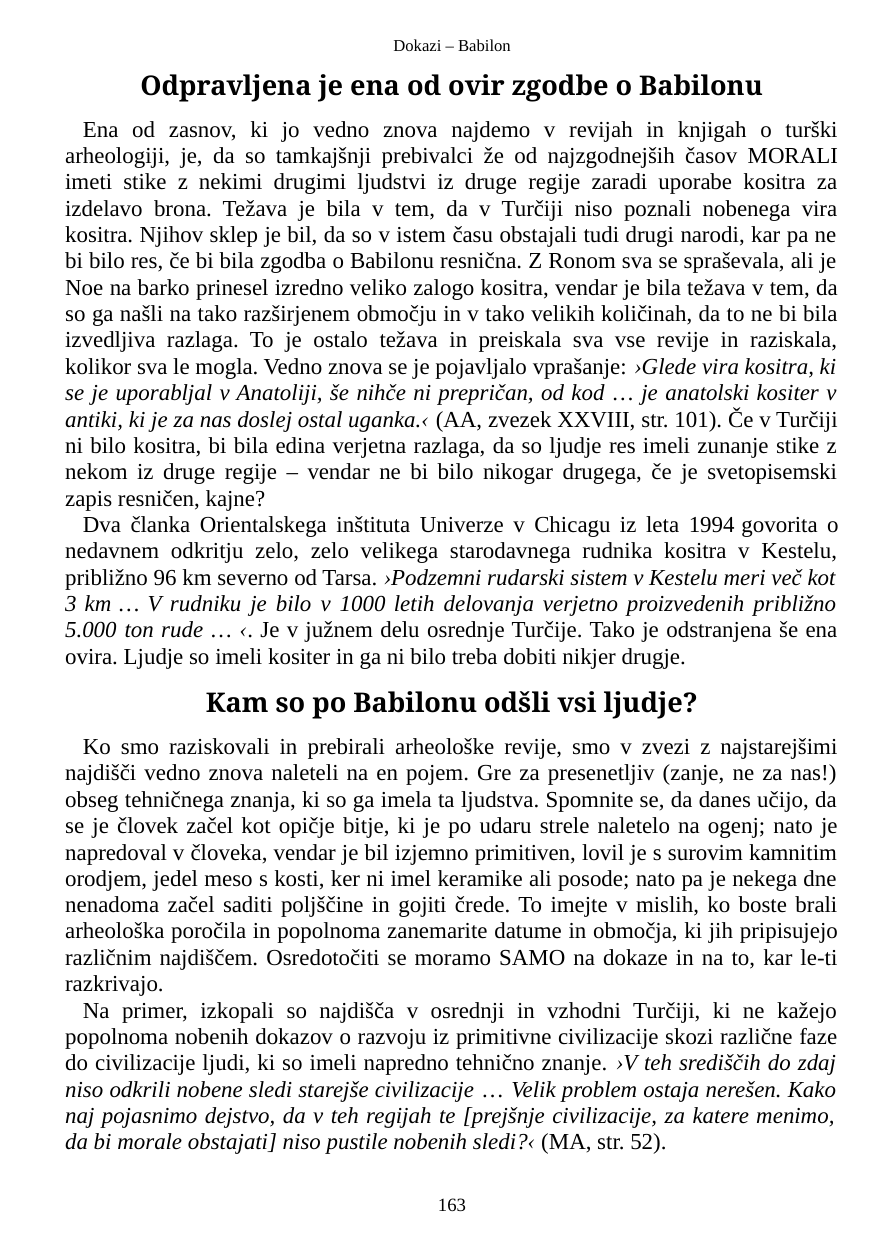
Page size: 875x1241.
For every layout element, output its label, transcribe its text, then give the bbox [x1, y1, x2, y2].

text Ena od zasnov, ki jo vedno znova najdemo v revijah in knjigah o turški arheologiji, je, da so tamkajšnji prebivalci že od najzgodnejših časov MORALI imeti stike z nekimi drugimi ljudstvi iz druge regije zaradi uporabe kositra za izdelavo brona. Težava je bila v tem, da v Turčiji niso poznali nobenega vira kositra. Njihov sklep je bil, da so v istem času obstajali tudi drugi narodi, kar pa ne bi bilo res, če bi bila zgodba o Babilonu resnična. Z Ronom sva se spraševala, ali je Noe na barko prinesel izredno veliko zalogo kositra, vendar je bila težava v tem, da so ga našli na tako razširjenem območju in v tako velikih količinah, da to ne bi bila izvedljiva razlaga. To je ostalo težava in preiskala sva vse revije in raziskala, kolikor sva le mogla. Vedno znova se je pojavljalo vprašanje: ›Glede vira kositra, ki se je uporabljal v Anatoliji, še nihče ni prepričan, od kod … je anatolski kositer v antiki, ki je za nas doslej ostal uganka.‹ (AA, zvezek XXVIII, str. 101). Če v Turčiji ni bilo kositra, bi bila edina verjetna razlaga, da so ljudje res imeli zunanje stike z nekom iz druge regije – vendar ne bi bilo nikogar drugega, če je svetopisemski zapis resničen, kajne? [65, 116, 839, 511]
text Dva članka Orientalskega inštituta Univerze v Chicagu iz leta 1994 govorita o nedavnem odkritju zelo, zelo velikega starodavnega rudnika kositra v Kestelu, približno 96 km severno od Tarsa. ›Podzemni rudarski sistem v Kestelu meri več kot 3 km … V rudniku je bilo v 1000 letih delovanja verjetno proizvedenih približno 5.000 ton rude … ‹. Je v južnem delu osrednje Turčije. Tako je odstranjena še ena ovira. Ljudje so imeli kositer in ga ni bilo treba dobiti nikjer drugje. [65, 511, 839, 669]
subtitle Odpravljena je ena od ovir zgodbe o Babilonu [65, 66, 839, 103]
subtitle Kam so po Babilonu odšli vsi ljudje? [65, 684, 839, 721]
text Ko smo raziskovali in prebirali arheološke revije, smo v zvezi z najstarejšimi najdišči vedno znova naleteli na en pojem. Gre za presenetljiv (zanje, ne za nas!) obseg tehničnega znanja, ki so ga imela ta ljudstva. Spomnite se, da danes učijo, da se je človek začel kot opičje bitje, ki je po udaru strele naletelo na ogenj; nato je napredoval v človeka, vendar je bil izjemno primitiven, lovil je s surovim kamnitim orodjem, jedel meso s kosti, ker ni imel keramike ali posode; nato pa je nekega dne nenadoma začel saditi poljščine in gojiti črede. To imejte v mislih, ko boste brali arheološka poročila in popolnoma zanemarite datume in območja, ki jih pripisujejo različnim najdiščem. Osredotočiti se moramo SAMO na dokaze in na to, kar le-ti razkrivajo. [65, 733, 839, 997]
text Na primer, izkopali so najdišča v osrednji in vzhodni Turčiji, ki ne kažejo popolnoma nobenih dokazov o razvoju iz primitivne civilizacije skozi različne faze do civilizacije ljudi, ki so imeli napredno tehnično znanje. ›V teh središčih do zdaj niso odkrili nobene sledi starejše civilizacije … Velik problem ostaja nerešen. Kako naj pojasnimo dejstvo, da v teh regijah te [prejšnje civilizacije, za katere menimo, da bi morale obstajati] niso pustile nobenih sledi?‹ (MA, str. 52). [65, 997, 839, 1155]
